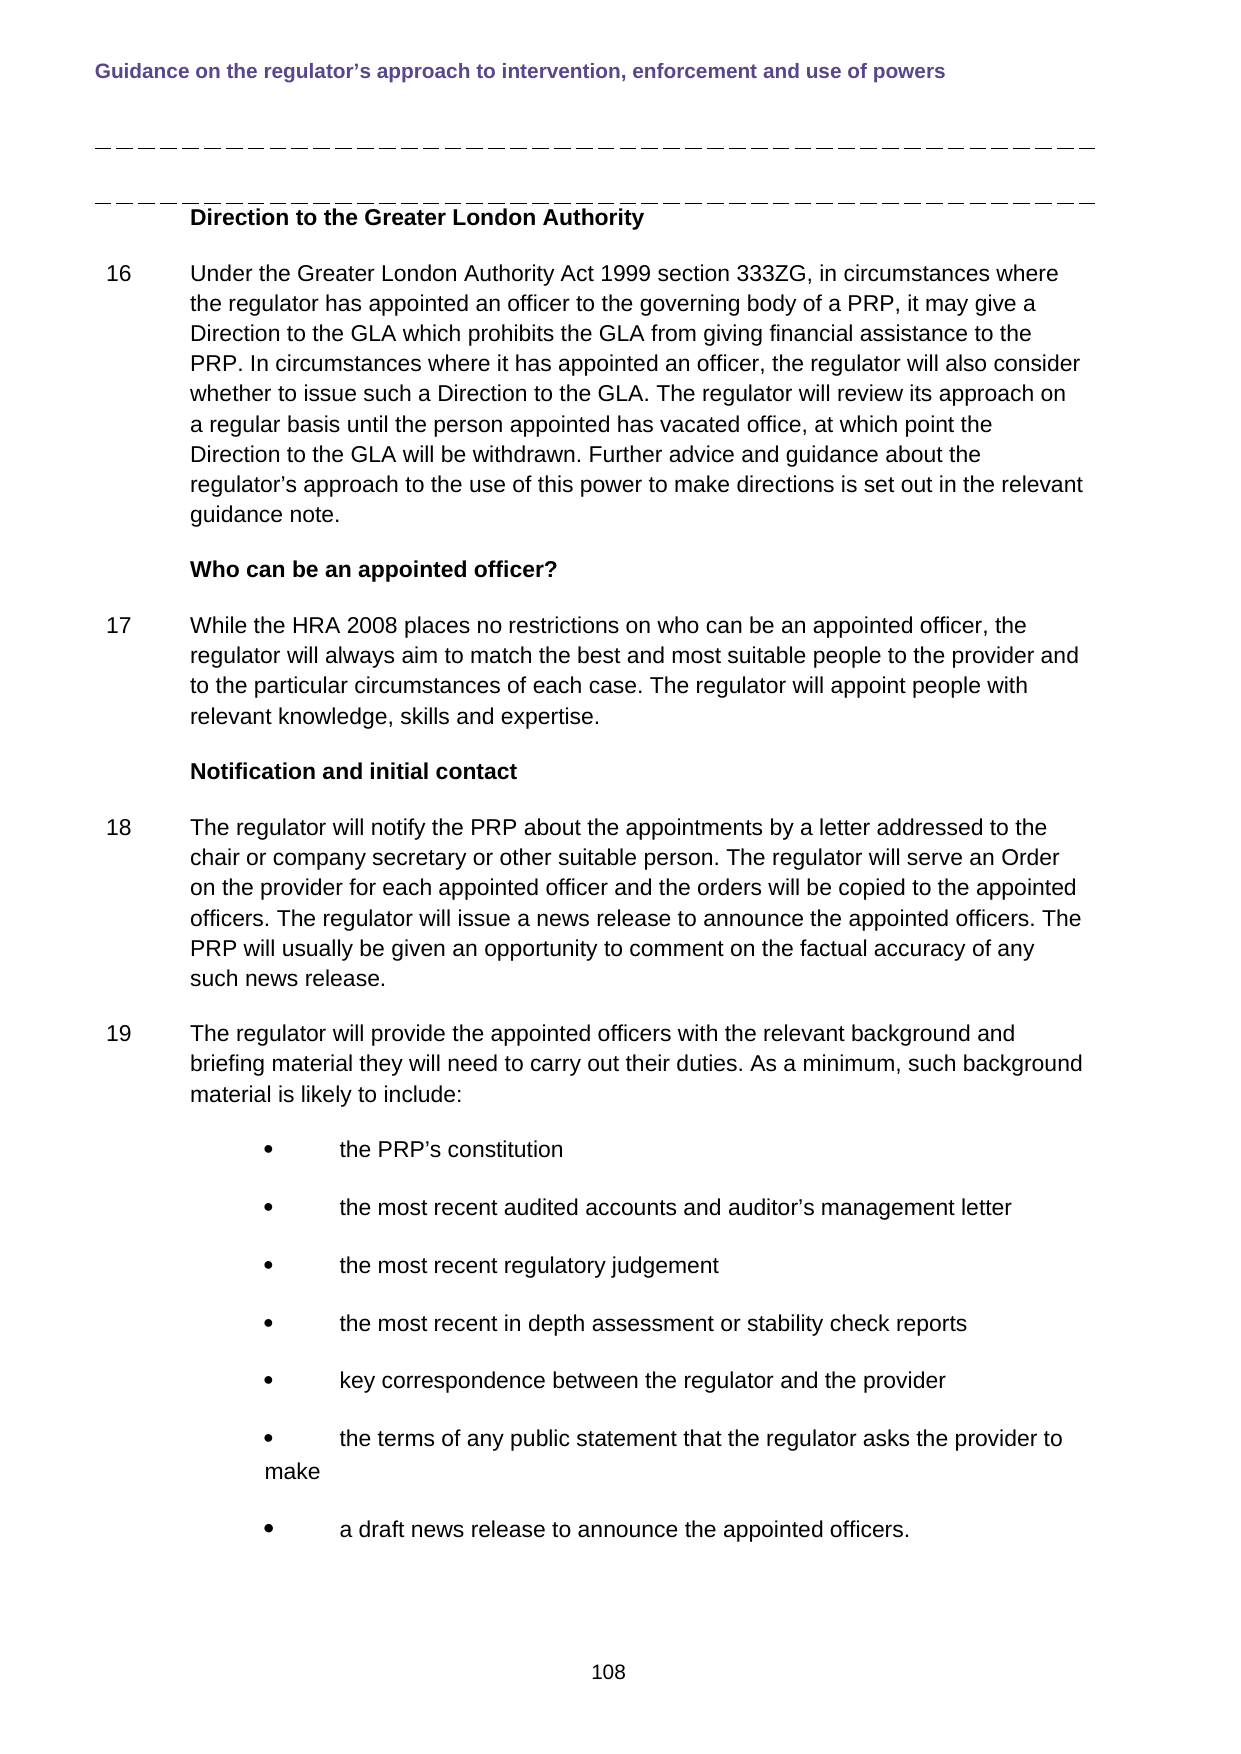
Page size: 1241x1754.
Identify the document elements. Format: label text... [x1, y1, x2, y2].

table_cell Under the Greater London Authority Act 1999 section 333ZG, in circumstances where the regulator has appointed an officer to the governing body of a PRP, it may give a Direction to the GLA which prohibits the GLA from giving financial assistance to the PRP. In circumstances where it has appointed an officer, the regulator will also consider whether to issue such a Direction to the GLA. The regulator will review its approach on a regular basis until the person appointed has vacated office, at which point the Direction to the GLA will be withdrawn. Further advice and guidance about the regulator’s approach to the use of this power to make directions is set out in the relevant guidance note. [179, 260, 1095, 556]
table_cell 16 [95, 260, 179, 556]
table_cell 18 [95, 814, 179, 1020]
table_cell Who can be an appointed officer? [179, 556, 1095, 612]
table_cell [95, 203, 179, 259]
table_cell [95, 148, 179, 203]
table_cell Notification and initial contact [179, 758, 1095, 814]
table_cell The regulator will provide the appointed officers with the relevant background and briefing material they will need to carry out their duties. As a minimum, such background material is likely to include: the PRP’s constitution the most recent audited accounts and auditor’s management letter the most recent regulatory judgement the most recent in depth assessment or stability check reports key correspondence between the regulator and the provider the terms of any public statement that the regulator asks the provider to make a draft news release to announce the appointed officers. [179, 1020, 1095, 1636]
table_cell [95, 758, 179, 814]
table_cell 19 [95, 1020, 179, 1636]
table_cell The regulator will notify the PRP about the appointments by a letter addressed to the chair or company secretary or other suitable person. The regulator will serve an Order on the provider for each appointed officer and the orders will be copied to the appointed officers. The regulator will issue a news release to announce the appointed officers. The PRP will usually be given an opportunity to comment on the factual accuracy of any such news release. [179, 814, 1095, 1020]
table_cell [179, 148, 1095, 203]
table_cell Direction to the Greater London Authority [179, 203, 1095, 259]
table_cell [95, 556, 179, 612]
table_cell 17 [95, 612, 179, 758]
table_cell While the HRA 2008 places no restrictions on who can be an appointed officer, the regulator will always aim to match the best and most suitable people to the provider and to the particular circumstances of each case. The regulator will appoint people with relevant knowledge, skills and expertise. [179, 612, 1095, 758]
